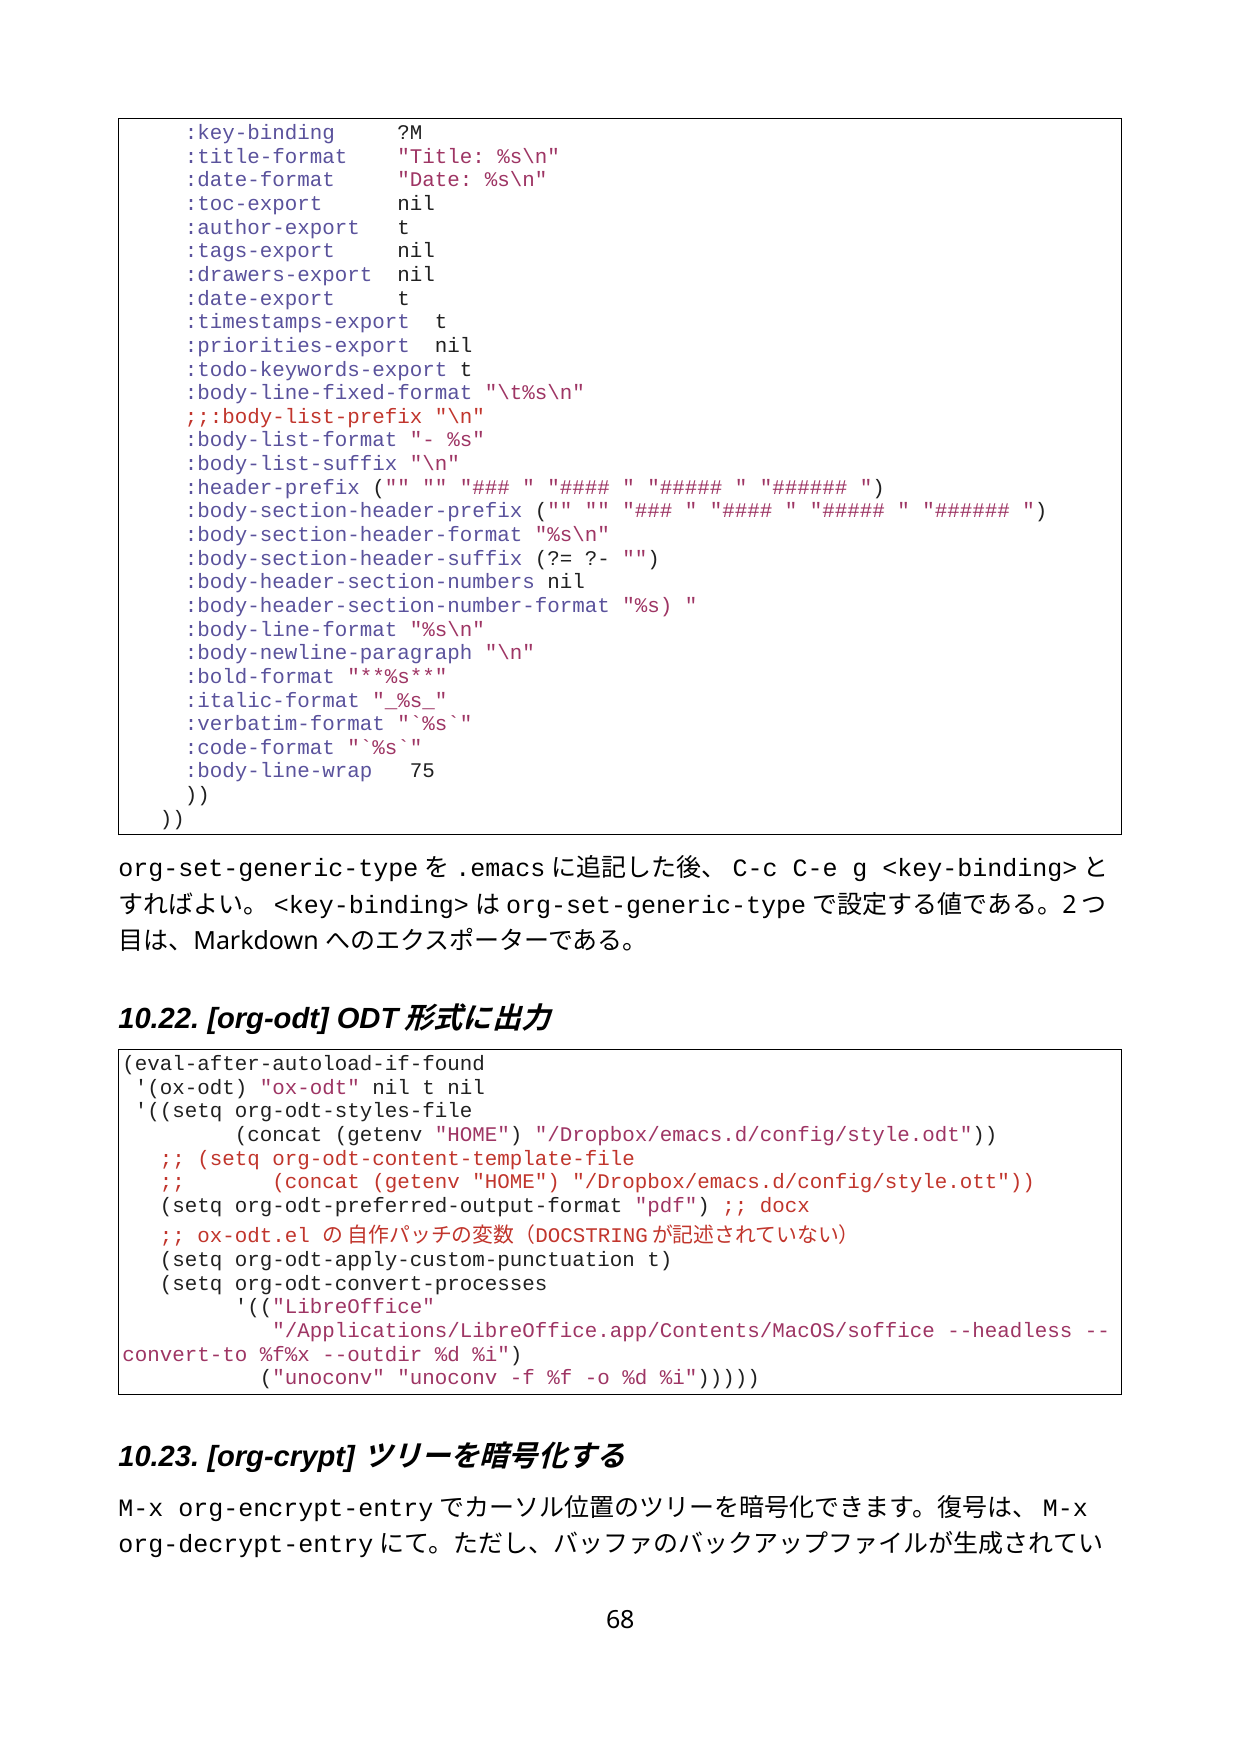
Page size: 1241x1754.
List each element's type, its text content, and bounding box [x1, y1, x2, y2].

text ;;:body-list-prefix "\n" [119, 402, 1121, 426]
text :drawers-export nil [119, 260, 1121, 284]
text ;; ox-odt.el の 自作パッチの変数（DOCSTRINGが記述されていない） [119, 1215, 1121, 1245]
text :header-prefix ("" "" "### " "#### " "##### " "###### ") [119, 473, 1121, 496]
text ;; (setq org-odt-content-template-file [119, 1144, 1121, 1167]
text (setq org-odt-apply-custom-punctuation t) [119, 1245, 1121, 1269]
text :body-newline-paragraph "\n" [119, 638, 1121, 662]
text (concat (getenv "HOME") "/Dropbox/emacs.d/config/style.odt")) [119, 1120, 1121, 1144]
text :todo-keywords-export t [119, 354, 1121, 378]
text :body-section-header-format "%s\n" [119, 520, 1121, 544]
subtitle [org-odt] ODT形式に出力 [118, 994, 1122, 1037]
text '(ox-odt) "ox-odt" nil t nil [119, 1073, 1121, 1097]
text ("unoconv" "unoconv -f %f -o %d %i"))))) [119, 1363, 1121, 1394]
subtitle [org-crypt] ツリーを暗号化する [118, 1432, 1122, 1475]
text :body-section-header-prefix ("" "" "### " "#### " "##### " "###### ") [119, 496, 1121, 520]
text :toc-export nil [119, 189, 1121, 213]
text "/Applications/LibreOffice.app/Contents/MacOS/soffice --headless --convert-to %f%x --outdir %d %i") [119, 1316, 1121, 1363]
text :body-line-wrap 75 [119, 757, 1121, 780]
text :body-list-format "- %s" [119, 426, 1121, 449]
text )) [119, 804, 1121, 834]
text ;; (concat (getenv "HOME") "/Dropbox/emacs.d/config/style.ott")) [119, 1167, 1121, 1191]
text :bold-format "**%s**" [119, 662, 1121, 686]
text :date-format "Date: %s\n" [119, 165, 1121, 189]
text (eval-after-autoload-if-found [119, 1050, 1121, 1073]
text :key-binding ?M [119, 119, 1121, 142]
text :verbatim-format "`%s`" [119, 709, 1121, 733]
text (setq org-odt-preferred-output-format "pdf") ;; docx [119, 1191, 1121, 1215]
text org-set-generic-type を .emacs に追記した後、 C-c C-e g <key-binding> とすればよい。 <key-binding> は org-set-generic-type で設定する値である。2つ目は、Markdown へのエクスポーターである。 [118, 848, 1122, 957]
text :author-export t [119, 213, 1121, 236]
text :priorities-export nil [119, 331, 1121, 354]
text (setq org-odt-convert-processes [119, 1269, 1121, 1292]
text )) [119, 780, 1121, 804]
text :body-header-section-number-format "%s) " [119, 591, 1121, 615]
text :italic-format "_%s_" [119, 686, 1121, 709]
text :tags-export nil [119, 236, 1121, 260]
text '(("LibreOffice" [119, 1292, 1121, 1316]
text :date-export t [119, 284, 1121, 307]
text M-x org-encrypt-entry でカーソル位置のツリーを暗号化できます。復号は、 M-x org-decrypt-entry にて。ただし、バッファのバックアップファイルが生成されてい [118, 1487, 1122, 1560]
text '((setq org-odt-styles-file [119, 1097, 1121, 1120]
text :timestamps-export t [119, 307, 1121, 331]
text :body-section-header-suffix (?= ?- "") [119, 544, 1121, 567]
text :body-line-fixed-format "\t%s\n" [119, 378, 1121, 402]
text :code-format "`%s`" [119, 733, 1121, 757]
text :body-header-section-numbers nil [119, 567, 1121, 591]
text :body-list-suffix "\n" [119, 449, 1121, 473]
text :body-line-format "%s\n" [119, 615, 1121, 638]
text :title-format "Title: %s\n" [119, 142, 1121, 165]
